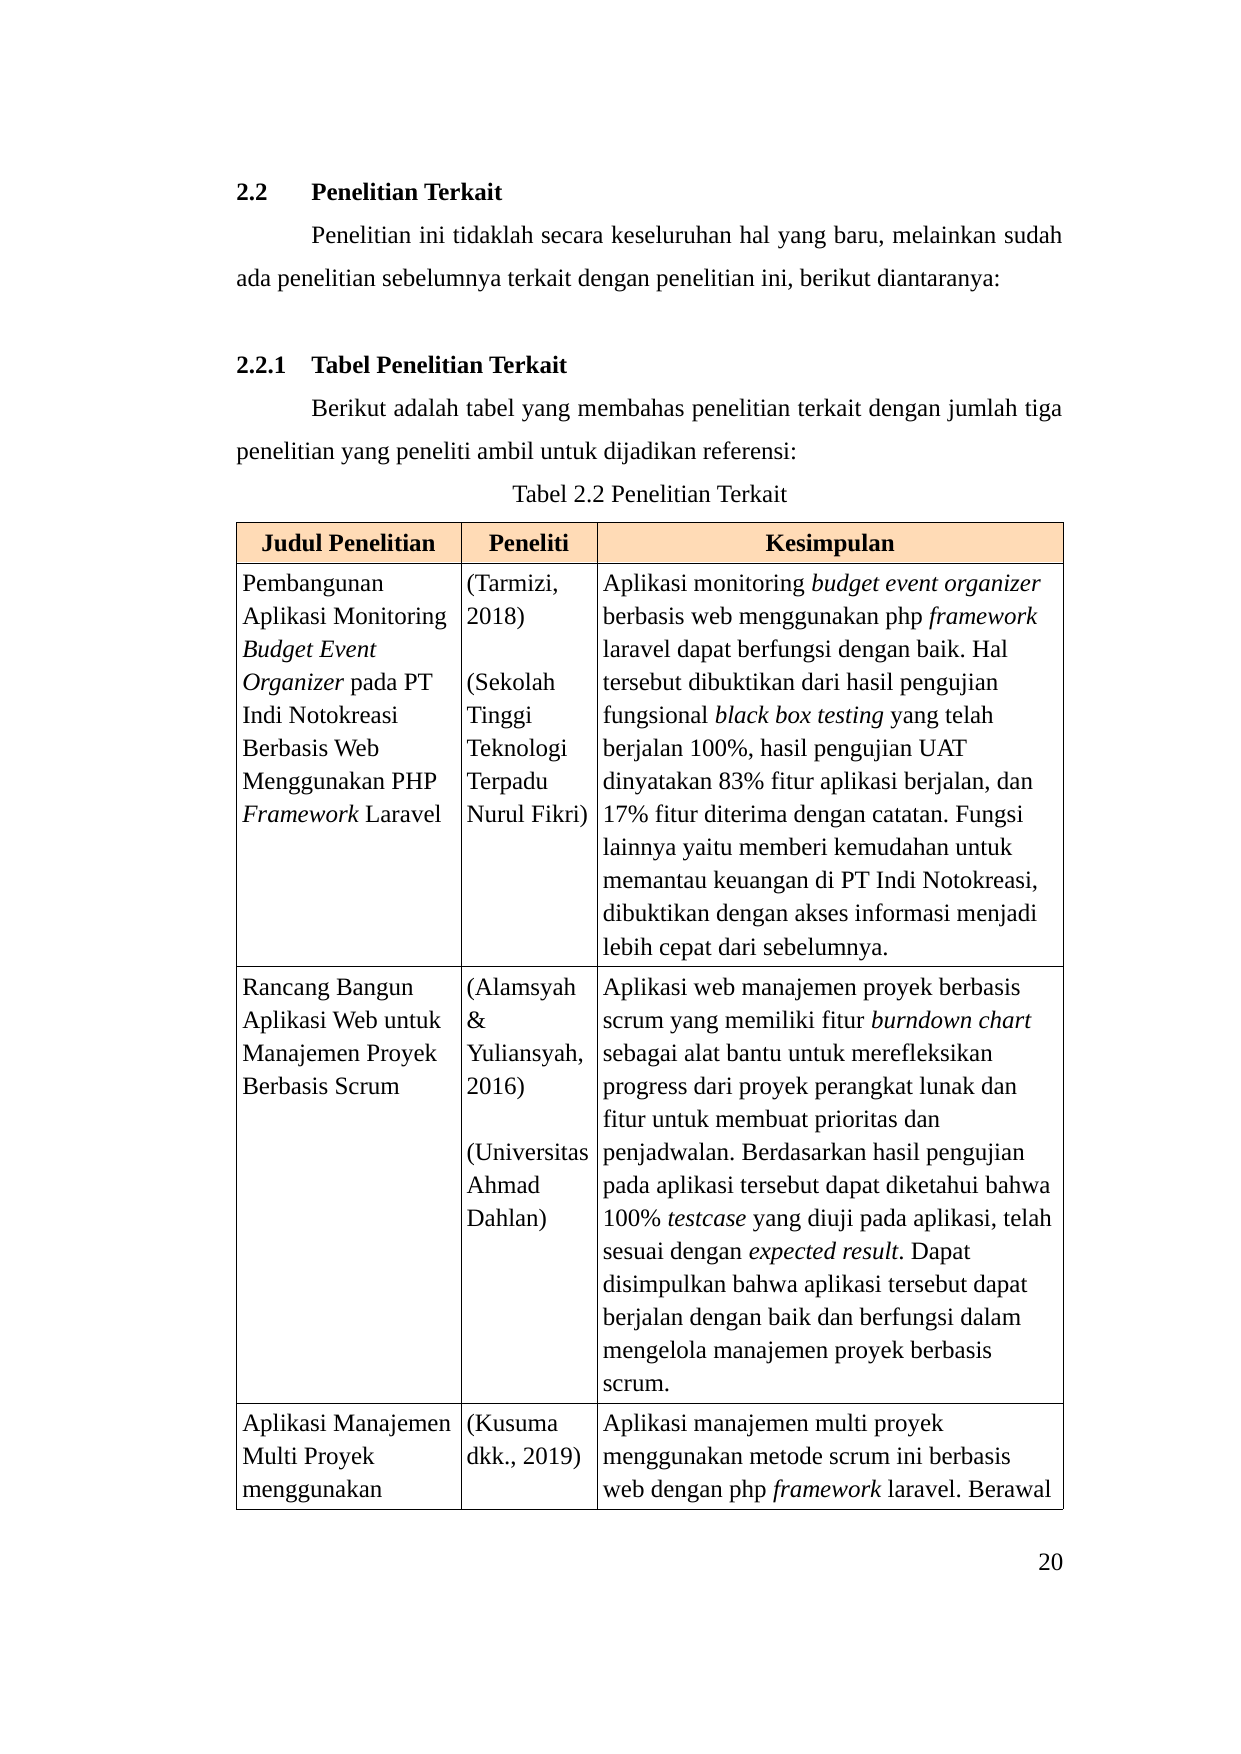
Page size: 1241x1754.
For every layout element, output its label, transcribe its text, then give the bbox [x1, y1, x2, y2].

table_cell (Tarmizi, 2018) (Sekolah Tinggi Teknologi Terpadu Nurul Fikri) [462, 564, 597, 966]
subtitle 2.2.1 Tabel Penelitian Terkait [236, 350, 1063, 378]
table_cell Pembangunan Aplikasi Monitoring Budget Event Organizer pada PT Indi Notokreasi Berbasis Web Menggunakan PHP Framework Laravel [237, 564, 461, 966]
table_cell Aplikasi monitoring budget event organizer berbasis web menggunakan php framework laravel dapat berfungsi dengan baik. Hal tersebut dibuktikan dari hasil pengujian fungsional black box testing yang telah berjalan 100%, hasil pengujian UAT dinyatakan 83% fitur aplikasi berjalan, dan 17% fitur diterima dengan catatan. Fungsi lainnya yaitu memberi kemudahan untuk memantau keuangan di PT Indi Notokreasi, dibuktikan dengan akses informasi menjadi lebih cepat dari sebelumnya. [598, 564, 1063, 966]
table_header Kesimpulan [598, 523, 1063, 562]
table_cell Aplikasi manajemen multi proyek menggunakan metode scrum ini berbasis web dengan php framework laravel. Berawal [598, 1404, 1063, 1509]
table_cell (Kusuma dkk., 2019) [462, 1404, 597, 1509]
text Tabel 2.2 Penelitian Terkait [236, 479, 1063, 508]
table_cell Aplikasi web manajemen proyek berbasis scrum yang memiliki fitur burndown chart sebagai alat bantu untuk merefleksikan progress dari proyek perangkat lunak dan fitur untuk membuat prioritas dan penjadwalan. Berdasarkan hasil pengujian pada aplikasi tersebut dapat diketahui bahwa 100% testcase yang diuji pada aplikasi, telah sesuai dengan expected result. Dapat disimpulkan bahwa aplikasi tersebut dapat berjalan dengan baik dan berfungsi dalam mengelola manajemen proyek berbasis scrum. [598, 967, 1063, 1403]
table_cell Rancang Bangun Aplikasi Web untuk Manajemen Proyek Berbasis Scrum [237, 967, 461, 1403]
text Penelitian ini tidaklah secara keseluruhan hal yang baru, melainkan sudah ada penelitian sebelumnya terkait dengan penelitian ini, berikut diantaranya: [236, 220, 1063, 292]
table_cell Aplikasi Manajemen Multi Proyek menggunakan [237, 1404, 461, 1509]
table_header Peneliti [462, 523, 597, 562]
table_cell (Alamsyah & Yuliansyah, 2016) (Universitas Ahmad Dahlan) [462, 967, 597, 1403]
table_header Judul Penelitian [237, 523, 461, 562]
text Berikut adalah tabel yang membahas penelitian terkait dengan jumlah tiga penelitian yang peneliti ambil untuk dijadikan referensi: [236, 393, 1063, 465]
subtitle 2.2 Penelitian Terkait [236, 177, 1063, 206]
